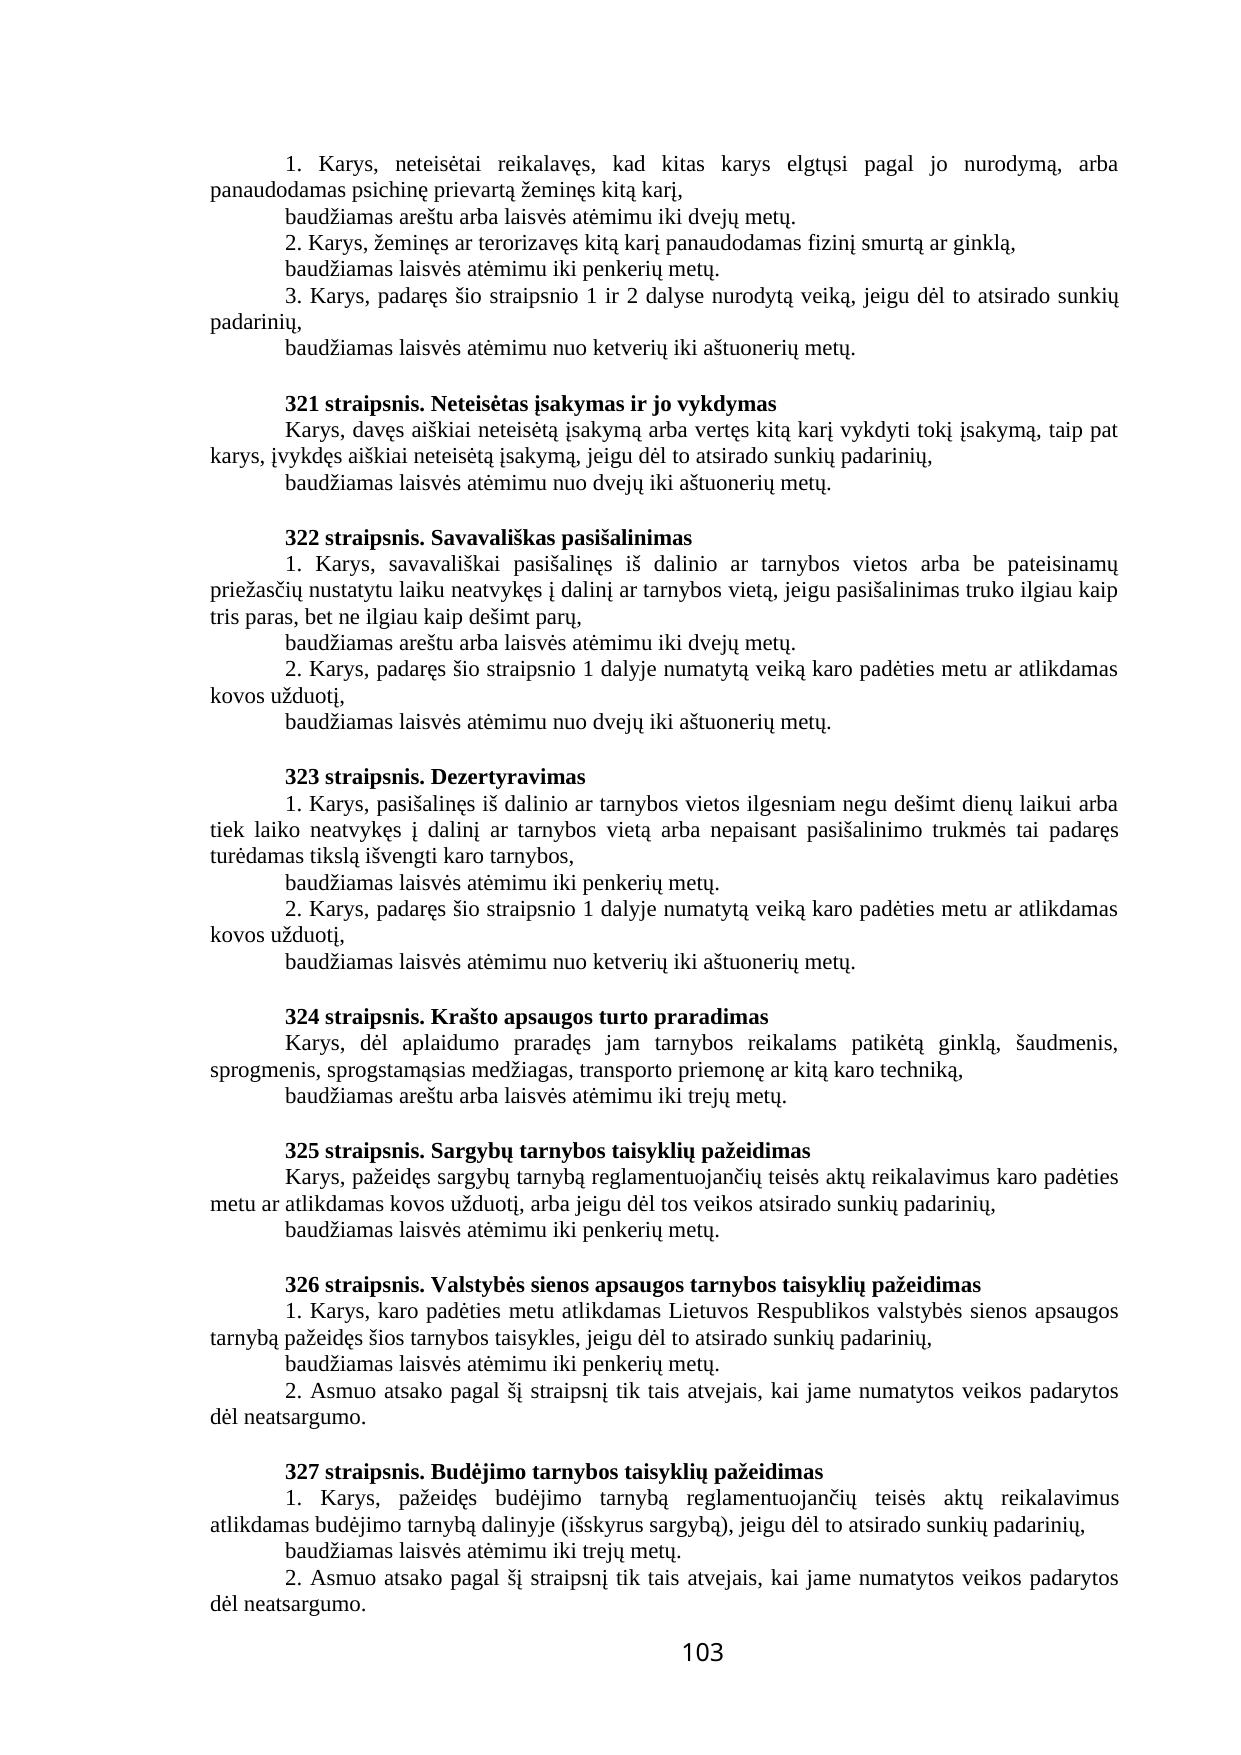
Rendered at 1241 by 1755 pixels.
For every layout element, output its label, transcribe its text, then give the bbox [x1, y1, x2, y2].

text 2. Karys, žeminęs ar terorizavęs kitą karį panaudodamas fizinį smurtą ar ginklą, [210, 229, 1120, 255]
text 1. Karys, karo padėties metu atlikdamas Lietuvos Respublikos valstybės sienos apsaugos tarnybą pažeidęs šios tarnybos taisykles, jeigu dėl to atsirado sunkių padarinių, [210, 1298, 1120, 1350]
text 327 straipsnis. Budėjimo tarnybos taisyklių pažeidimas [210, 1458, 1120, 1484]
text 2. Asmuo atsako pagal šį straipsnį tik tais atvejais, kai jame numatytos veikos padarytos dėl neatsargumo. [210, 1377, 1120, 1429]
text 1. Karys, neteisėtai reikalavęs, kad kitas karys elgtųsi pagal jo nurodymą, arba panaudodamas psichinę prievartą žeminęs kitą karį, [210, 150, 1120, 203]
text baudžiamas laisvės atėmimu iki penkerių metų. [210, 869, 1120, 895]
text 2. Asmuo atsako pagal šį straipsnį tik tais atvejais, kai jame numatytos veikos padarytos dėl neatsargumo. [210, 1563, 1120, 1616]
text 1. Karys, pasišalinęs iš dalinio ar tarnybos vietos ilgesniam negu dešimt dienų laikui arba tiek laiko neatvykęs į dalinį ar tarnybos vietą arba nepaisant pasišalinimo trukmės tai padaręs turėdamas tikslą išvengti karo tarnybos, [210, 790, 1120, 869]
text baudžiamas laisvės atėmimu iki penkerių metų. [210, 1216, 1120, 1242]
text 3. Karys, padaręs šio straipsnio 1 ir 2 dalyse nurodytą veiką, jeigu dėl to atsirado sunkių padarinių, [210, 282, 1120, 334]
text 1. Karys, pažeidęs budėjimo tarnybą reglamentuojančių teisės aktų reikalavimus atlikdamas budėjimo tarnybą dalinyje (išskyrus sargybą), jeigu dėl to atsirado sunkių padarinių, [210, 1484, 1120, 1537]
text 323 straipsnis. Dezertyravimas [210, 763, 1120, 790]
text baudžiamas laisvės atėmimu iki penkerių metų. [210, 255, 1120, 282]
text Karys, pažeidęs sargybų tarnybą reglamentuojančių teisės aktų reikalavimus karo padėties metu ar atlikdamas kovos užduotį, arba jeigu dėl tos veikos atsirado sunkių padarinių, [210, 1163, 1120, 1216]
text 2. Karys, padaręs šio straipsnio 1 dalyje numatytą veiką karo padėties metu ar atlikdamas kovos užduotį, [210, 656, 1120, 708]
text 322 straipsnis. Savavališkas pasišalinimas [210, 524, 1120, 550]
text 324 straipsnis. Krašto apsaugos turto praradimas [210, 1003, 1120, 1029]
text 1. Karys, savavališkai pasišalinęs iš dalinio ar tarnybos vietos arba be pateisinamų priežasčių nustatytu laiku neatvykęs į dalinį ar tarnybos vietą, jeigu pasišalinimas truko ilgiau kaip tris paras, bet ne ilgiau kaip dešimt parų, [210, 550, 1120, 629]
text 326 straipsnis. Valstybės sienos apsaugos tarnybos taisyklių pažeidimas [210, 1271, 1120, 1298]
text baudžiamas laisvės atėmimu nuo ketverių iki aštuonerių metų. [210, 334, 1120, 361]
text baudžiamas laisvės atėmimu iki trejų metų. [210, 1537, 1120, 1563]
text 2. Karys, padaręs šio straipsnio 1 dalyje numatytą veiką karo padėties metu ar atlikdamas kovos užduotį, [210, 895, 1120, 948]
text baudžiamas laisvės atėmimu nuo dvejų iki aštuonerių metų. [210, 469, 1120, 495]
text baudžiamas laisvės atėmimu nuo dvejų iki aštuonerių metų. [210, 708, 1120, 734]
text baudžiamas areštu arba laisvės atėmimu iki dvejų metų. [210, 629, 1120, 656]
text Karys, dėl aplaidumo praradęs jam tarnybos reikalams patikėtą ginklą, šaudmenis, sprogmenis, sprogstamąsias medžiagas, transporto priemonę ar kitą karo techniką, [210, 1029, 1120, 1082]
text baudžiamas laisvės atėmimu nuo ketverių iki aštuonerių metų. [210, 948, 1120, 974]
text baudžiamas laisvės atėmimu iki penkerių metų. [210, 1350, 1120, 1377]
text 325 straipsnis. Sargybų tarnybos taisyklių pažeidimas [210, 1137, 1120, 1163]
text baudžiamas areštu arba laisvės atėmimu iki dvejų metų. [210, 203, 1120, 229]
text baudžiamas areštu arba laisvės atėmimu iki trejų metų. [210, 1082, 1120, 1108]
text 321 straipsnis. Neteisėtas įsakymas ir jo vykdymas [210, 389, 1120, 416]
text Karys, davęs aiškiai neteisėtą įsakymą arba vertęs kitą karį vykdyti tokį įsakymą, taip pat karys, įvykdęs aiškiai neteisėtą įsakymą, jeigu dėl to atsirado sunkių padarinių, [210, 416, 1120, 469]
